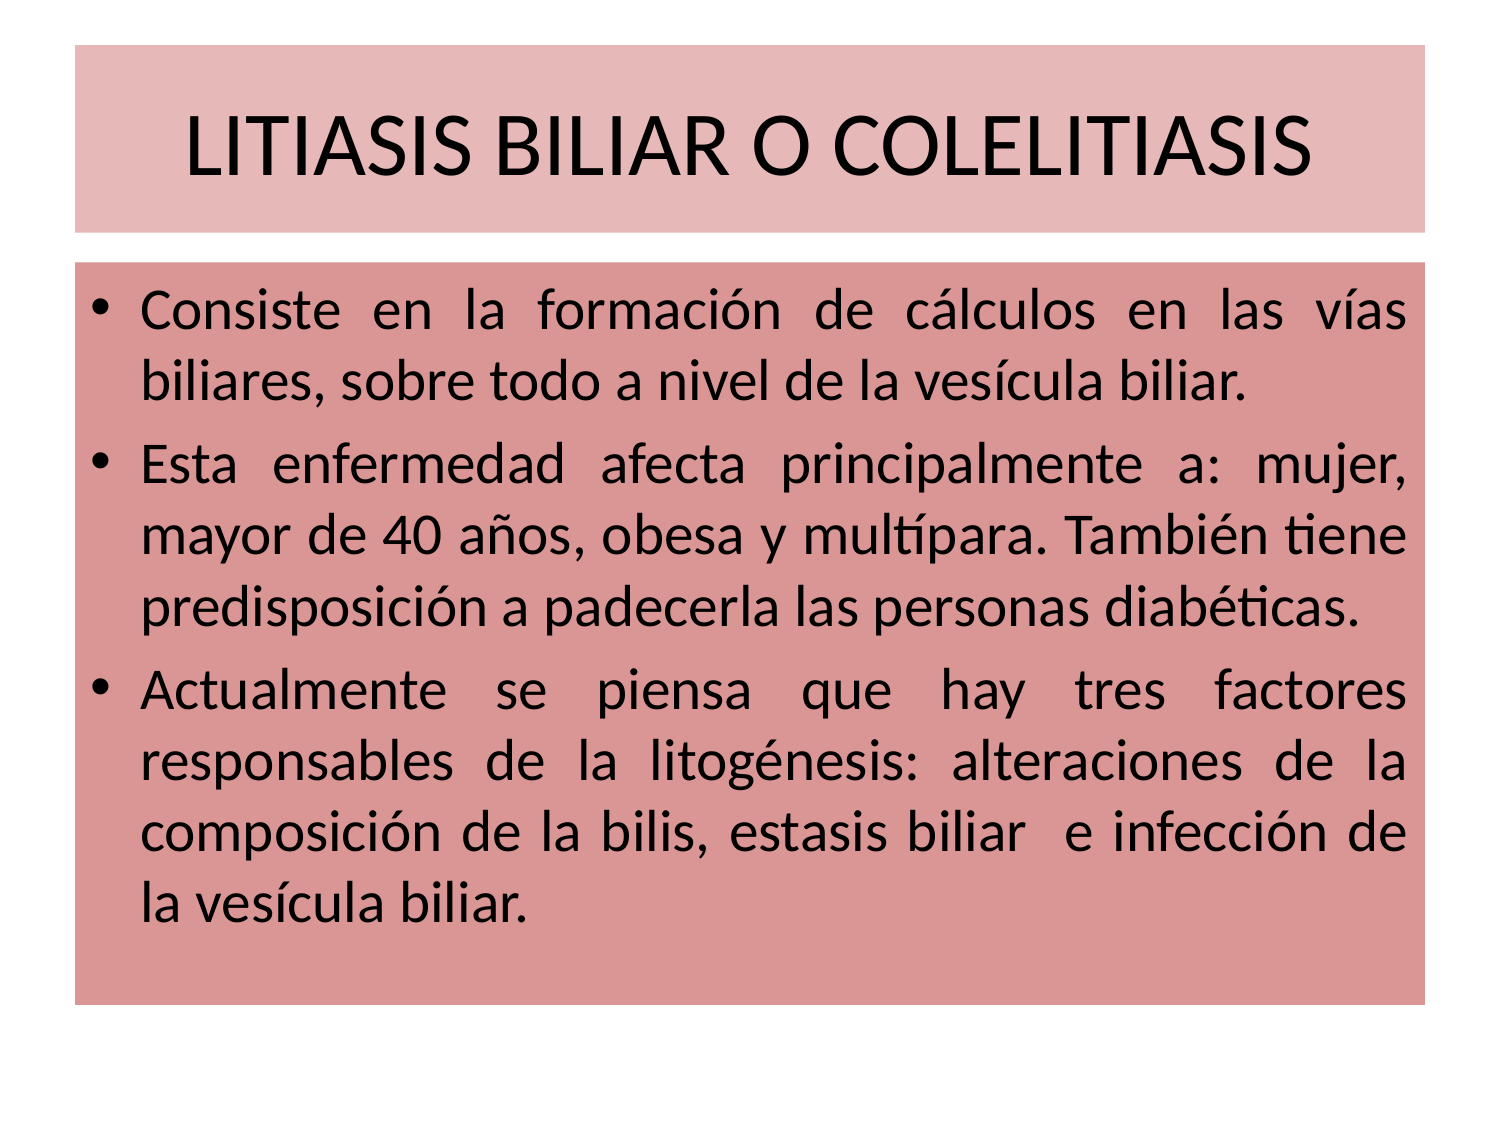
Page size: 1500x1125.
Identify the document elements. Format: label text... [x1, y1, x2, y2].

list Consiste en la formación de cálculos en las vías biliares, sobre todo a nivel de la vesícula biliar. Esta enfermedad afecta principalmente a: mujer, mayor de 40 años, obesa y multípara. También tiene predisposición a padecerla las personas diabéticas. Actualmente se piensa que hay tres factores responsables de la litogénesis: alteraciones de la composición de la bilis, estasis biliar e infección de la vesícula biliar. [75, 262, 1425, 1005]
title LITIASIS BILIAR O COLELITIASIS [75, 45, 1425, 233]
